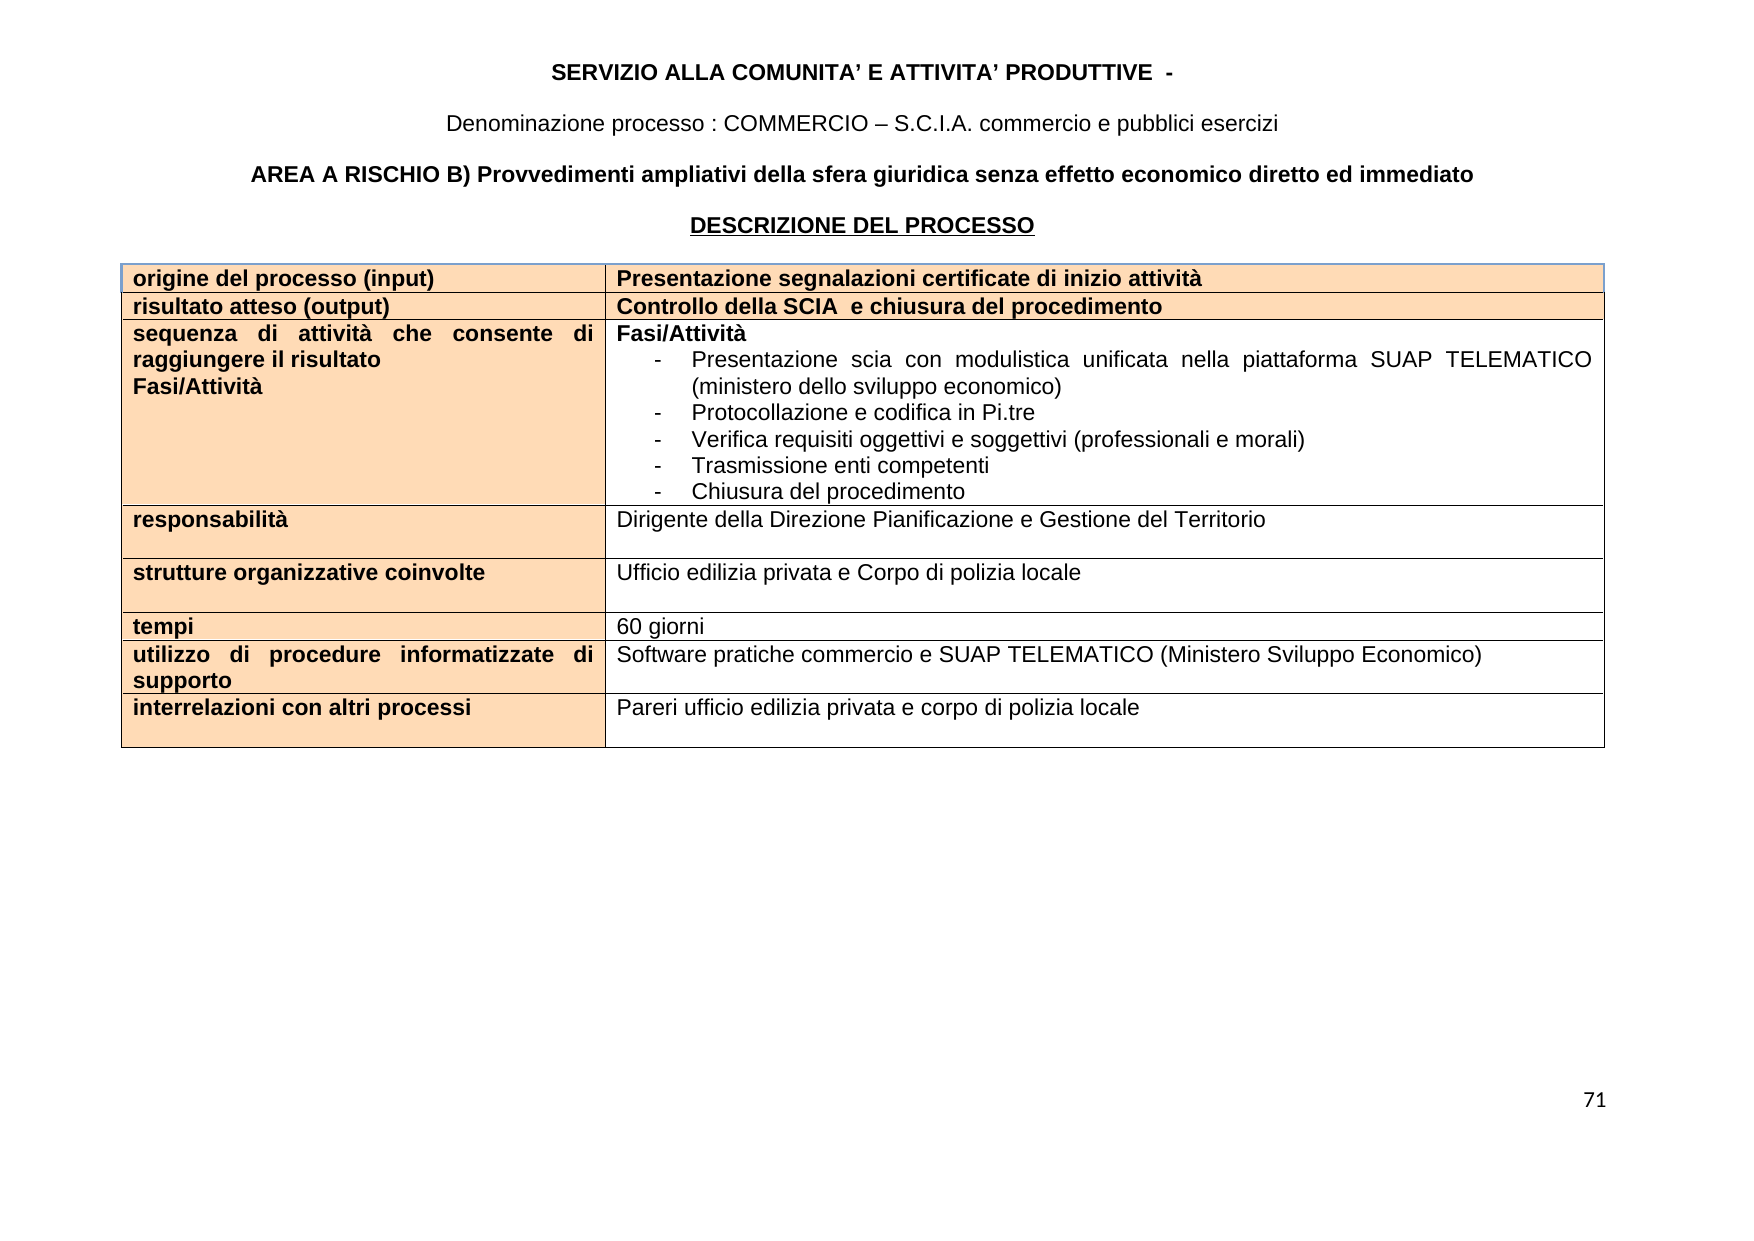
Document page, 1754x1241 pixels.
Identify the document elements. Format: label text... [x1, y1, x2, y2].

text DESCRIZIONE DEL PROCESSO [118, 212, 1606, 238]
table_cell risultato atteso (output) [122, 293, 605, 319]
table_header origine del processo (input) [123, 265, 605, 292]
table_cell 60 giorni [606, 612, 1604, 639]
table_cell Dirigente della Direzione Pianificazione e Gestione del Territorio [606, 505, 1604, 558]
table_cell Controllo della SCIA e chiusura del procedimento [606, 293, 1604, 319]
table_cell Software pratiche commercio e SUAP TELEMATICO (Ministero Sviluppo Economico) [606, 640, 1604, 693]
text Area a RISCHIO B) Provvedimenti ampliativi della sfera giuridica senza effetto economico diretto ed immediato [118, 161, 1606, 187]
table_cell sequenza di attività che consente di raggiungere il risultato Fasi/Attività [122, 319, 605, 504]
text Denominazione processo : COMMERCIO – S.C.I.A. commercio e pubblici esercizi [118, 110, 1606, 136]
table_header Presentazione segnalazioni certificate di inizio attività [606, 265, 1603, 292]
table_cell utilizzo di procedure informatizzate di supporto [122, 640, 605, 693]
table_cell Fasi/Attività Presentazione scia con modulistica unificata nella piattaforma SUAP TELEMATICO (ministero dello sviluppo economico) Protocollazione e codifica in Pi.tre Verifica requisiti oggettivi e soggettivi (professionali e morali) Trasmissione enti competenti Chiusura del procedimento [606, 319, 1604, 504]
text SERVIZIO ALLA COMUNITA’ E ATTIVITA’ PRODUTTIVE - [118, 59, 1606, 85]
table_cell responsabilità [122, 505, 605, 558]
table_cell tempi [122, 612, 605, 639]
table_cell strutture organizzative coinvolte [122, 558, 605, 612]
table_cell Ufficio edilizia privata e Corpo di polizia locale [606, 558, 1604, 612]
table_cell interrelazioni con altri processi [122, 693, 605, 747]
table_cell Pareri ufficio edilizia privata e corpo di polizia locale [606, 693, 1604, 747]
